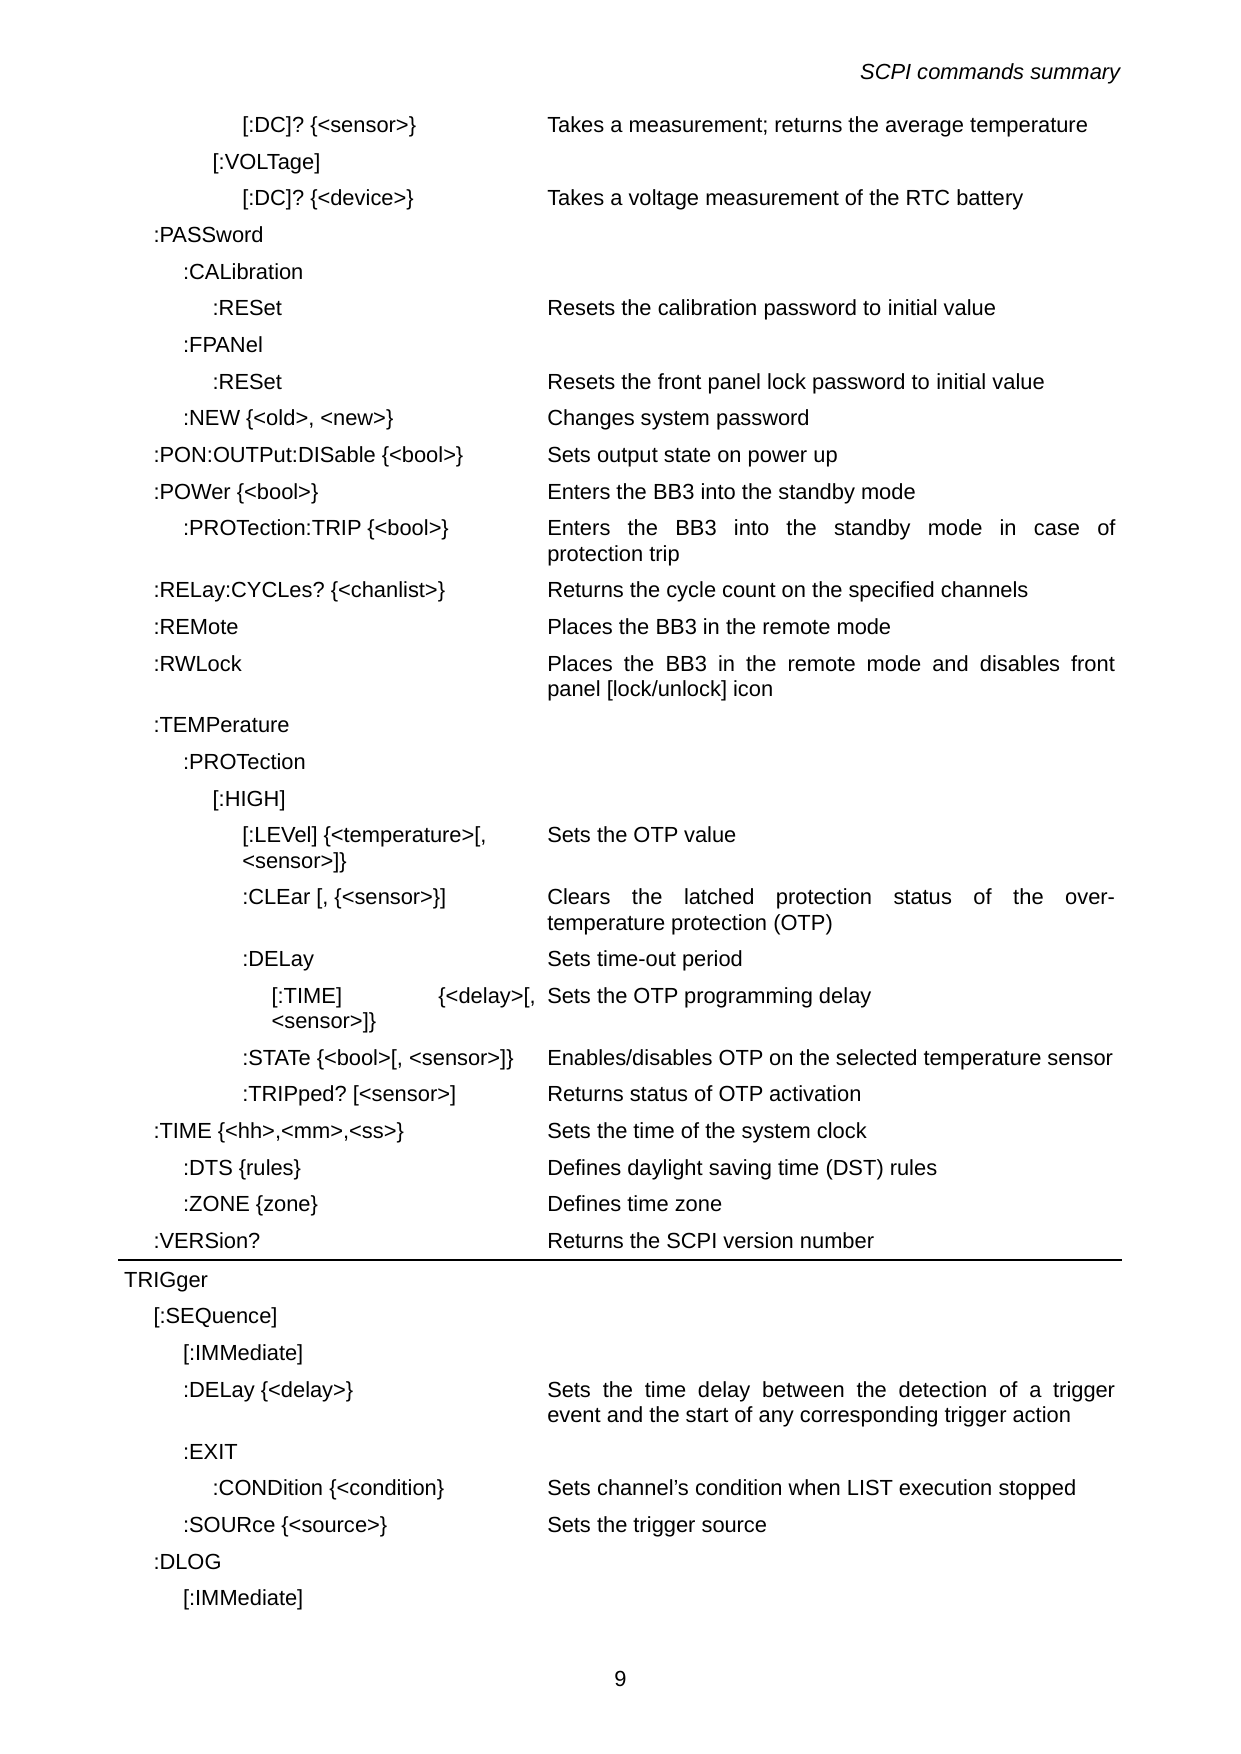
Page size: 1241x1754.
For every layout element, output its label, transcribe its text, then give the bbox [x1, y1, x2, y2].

table_cell Enters the BB3 into the standby mode in case of protection trip [541, 510, 1122, 571]
table_cell Returns status of OTP activation [541, 1076, 1122, 1112]
table_cell :DELay {<delay>} [118, 1371, 541, 1433]
table_cell Defines daylight saving time (DST) rules [541, 1149, 1122, 1186]
table_cell :CLEar [, {<sensor>}] [118, 879, 541, 940]
table_cell :REMote [118, 608, 541, 645]
table_cell :SOURce {<source>} [118, 1506, 541, 1543]
table_cell [:VOLTage] [118, 143, 541, 179]
table_cell Defines time zone [541, 1186, 1122, 1222]
table_cell [541, 1580, 1122, 1616]
table_cell Sets the OTP programming delay [541, 977, 1122, 1039]
table_cell Sets the OTP value [541, 817, 1122, 878]
table_cell :RESet [118, 363, 541, 399]
table_cell Clears the latched protection status of the over-temperature protection (OTP) [541, 879, 1122, 940]
table_cell [:TIME] {<delay>[, <sensor>]} [118, 977, 541, 1039]
table_cell Returns the cycle count on the specified channels [541, 571, 1122, 608]
table_cell :FPANel [118, 326, 541, 363]
table_cell :TRIPped? [<sensor>] [118, 1076, 541, 1112]
table_cell :PASSword [118, 216, 541, 253]
table_cell Places the BB3 in the remote mode and disables front panel [lock/unlock] icon [541, 645, 1122, 707]
table_cell :NEW {<old>, <new>} [118, 400, 541, 436]
table_cell [541, 326, 1122, 363]
table_cell :STATe {<bool>[, <sensor>]} [118, 1039, 541, 1076]
table_cell :CALibration [118, 253, 541, 289]
table_cell Takes a voltage measurement of the RTC battery [541, 180, 1122, 216]
table_cell :EXIT [118, 1433, 541, 1469]
table_cell :DLOG [118, 1543, 541, 1579]
table_cell :TEMPerature [118, 707, 541, 743]
table_cell Sets the time of the system clock [541, 1112, 1122, 1149]
table_cell [:DC]? {<device>} [118, 180, 541, 216]
table_cell [:IMMediate] [118, 1580, 541, 1616]
table_cell :VERSion? [118, 1222, 541, 1259]
table_cell Resets the front panel lock password to initial value [541, 363, 1122, 399]
table_cell Resets the calibration password to initial value [541, 290, 1122, 326]
table_cell TRIGger [118, 1261, 541, 1298]
table_cell Sets channel’s condition when LIST execution stopped [541, 1470, 1122, 1506]
table_cell Places the BB3 in the remote mode [541, 608, 1122, 645]
table_cell :RESet [118, 290, 541, 326]
table_cell Takes a measurement; returns the average temperature [541, 106, 1122, 143]
table_cell Enters the BB3 into the standby mode [541, 473, 1122, 509]
table_cell [541, 1334, 1122, 1371]
table_cell [541, 216, 1122, 253]
table_cell [541, 143, 1122, 179]
table_cell :RWLock [118, 645, 541, 707]
table_cell [541, 707, 1122, 743]
table_cell [541, 780, 1122, 817]
table_cell [541, 1433, 1122, 1469]
table_cell Sets time-out period [541, 940, 1122, 977]
table_cell :PON:OUTPut:DISable {<bool>} [118, 436, 541, 473]
table_cell [541, 1261, 1122, 1298]
table_cell :DTS {rules} [118, 1149, 541, 1186]
table_cell :CONDition {<condition} [118, 1470, 541, 1506]
table_cell Returns the SCPI version number [541, 1222, 1122, 1259]
table_cell :TIME {<hh>,<mm>,<ss>} [118, 1112, 541, 1149]
table_cell :DELay [118, 940, 541, 977]
table_cell [:DC]? {<sensor>} [118, 106, 541, 143]
table_cell Enables/disables OTP on the selected temperature sensor [541, 1039, 1122, 1076]
table_cell Sets the trigger source [541, 1506, 1122, 1543]
table_cell [541, 1543, 1122, 1579]
table_cell Sets output state on power up [541, 436, 1122, 473]
table_cell [:SEQuence] [118, 1298, 541, 1334]
table_cell [:HIGH] [118, 780, 541, 817]
table_cell Changes system password [541, 400, 1122, 436]
table_cell [541, 1298, 1122, 1334]
table_cell :ZONE {zone} [118, 1186, 541, 1222]
table_cell :RELay:CYCLes? {<chanlist>} [118, 571, 541, 608]
table_cell [541, 743, 1122, 780]
table_cell [:LEVel] {<temperature>[, <sensor>]} [118, 817, 541, 878]
table_cell [541, 253, 1122, 289]
table_cell :PROTection:TRIP {<bool>} [118, 510, 541, 571]
table_cell :PROTection [118, 743, 541, 780]
table_cell Sets the time delay between the detection of a trigger event and the start of any corresponding trigger action [541, 1371, 1122, 1433]
table_cell [:IMMediate] [118, 1334, 541, 1371]
table_cell :POWer {<bool>} [118, 473, 541, 509]
